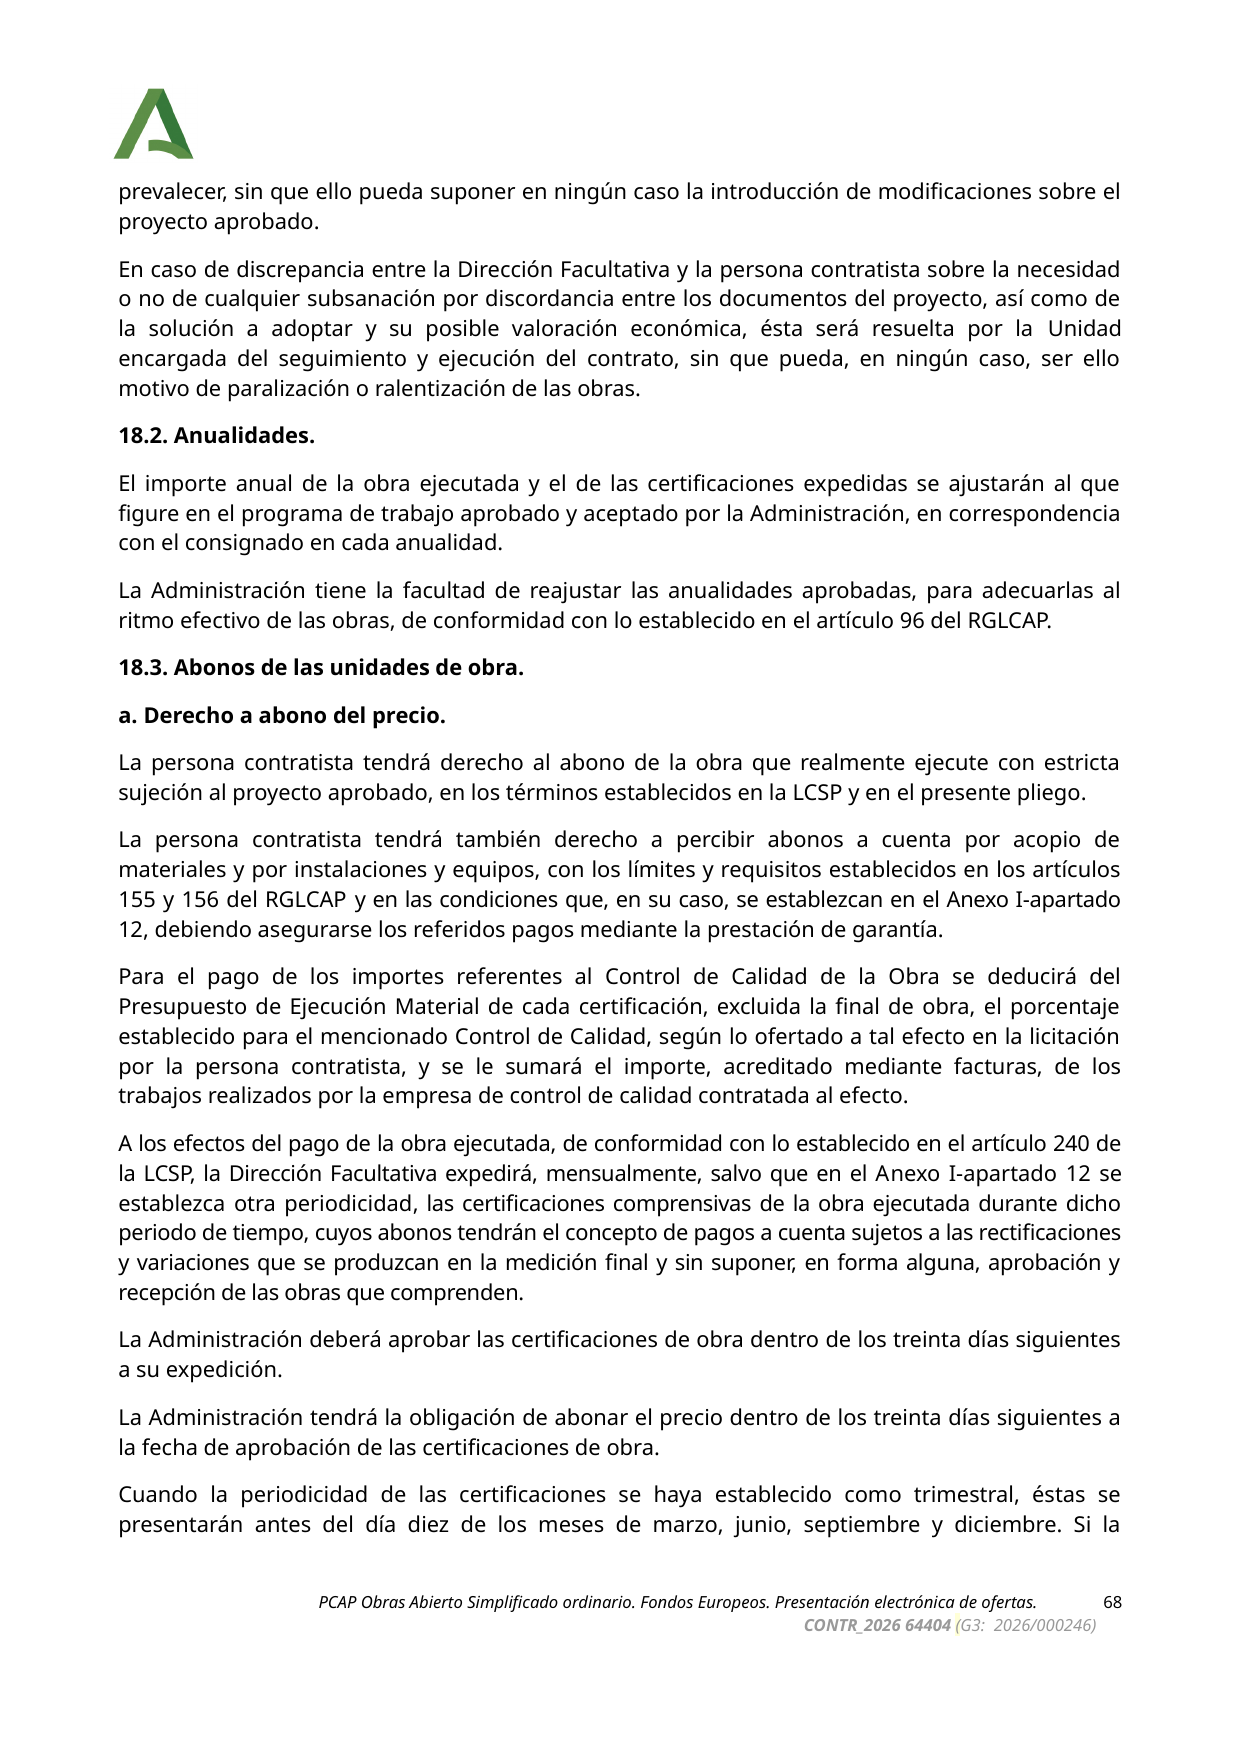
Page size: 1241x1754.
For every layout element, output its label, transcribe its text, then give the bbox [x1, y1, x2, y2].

subtitle 18.3. Abonos de las unidades de obra. [118, 652, 1122, 682]
picture [109, 84, 198, 163]
subtitle 18.2. Anualidades. [118, 420, 1122, 450]
text prevalecer, sin que ello pueda suponer en ningún caso la introducción de modificaciones sobre el proyecto aprobado. [118, 176, 1122, 236]
text La Administración tendrá la obligación de abonar el precio dentro de los treinta días siguientes a la fecha de aprobación de las certificaciones de obra. [118, 1402, 1122, 1461]
text La persona contratista tendrá también derecho a percibir abonos a cuenta por acopio de materiales y por instalaciones y equipos, con los límites y requisitos establecidos en los artículos 155 y 156 del RGLCAP y en las condiciones que, en su caso, se establezcan en el Anexo I-apartado 12, debiendo asegurarse los referidos pagos mediante la prestación de garantía. [118, 824, 1122, 944]
text Cuando la periodicidad de las certificaciones se haya establecido como trimestral, éstas se presentarán antes del día diez de los meses de marzo, junio, septiembre y diciembre. Si la [118, 1479, 1122, 1539]
text La Administración deberá aprobar las certificaciones de obra dentro de los treinta días siguientes a su expedición. [118, 1324, 1122, 1384]
text El importe anual de la obra ejecutada y el de las certificaciones expedidas se ajustarán al que figure en el programa de trabajo aprobado y aceptado por la Administración, en correspondencia con el consignado en cada anualidad. [118, 468, 1122, 557]
text A los efectos del pago de la obra ejecutada, de conformidad con lo establecido en el artículo 240 de la LCSP, la Dirección Facultativa expedirá, mensualmente, salvo que en el Anexo I-apartado 12 se establezca otra periodicidad, las certificaciones comprensivas de la obra ejecutada durante dicho periodo de tiempo, cuyos abonos tendrán el concepto de pagos a cuenta sujetos a las rectificaciones y variaciones que se produzcan en la medición final y sin suponer, en forma alguna, aprobación y recepción de las obras que comprenden. [118, 1128, 1122, 1307]
text La persona contratista tendrá derecho al abono de la obra que realmente ejecute con estricta sujeción al proyecto aprobado, en los términos establecidos en la LCSP y en el presente pliego. [118, 747, 1122, 807]
text La Administración tiene la facultad de reajustar las anualidades aprobadas, para adecuarlas al ritmo efectivo de las obras, de conformidad con lo establecido en el artículo 96 del RGLCAP. [118, 575, 1122, 634]
text Para el pago de los importes referentes al Control de Calidad de la Obra se deducirá del Presupuesto de Ejecución Material de cada certificación, excluida la final de obra, el porcentaje establecido para el mencionado Control de Calidad, según lo ofertado a tal efecto en la licitación por la persona contratista, y se le sumará el importe, acreditado mediante facturas, de los trabajos realizados por la empresa de control de calidad contratada al efecto. [118, 961, 1122, 1110]
text En caso de discrepancia entre la Dirección Facultativa y la persona contratista sobre la necesidad o no de cualquier subsanación por discordancia entre los documentos del proyecto, así como de la solución a adoptar y su posible valoración económica, ésta será resuelta por la Unidad encargada del seguimiento y ejecución del contrato, sin que pueda, en ningún caso, ser ello motivo de paralización o ralentización de las obras. [118, 254, 1122, 403]
text a. Derecho a abono del precio. [118, 700, 1122, 729]
